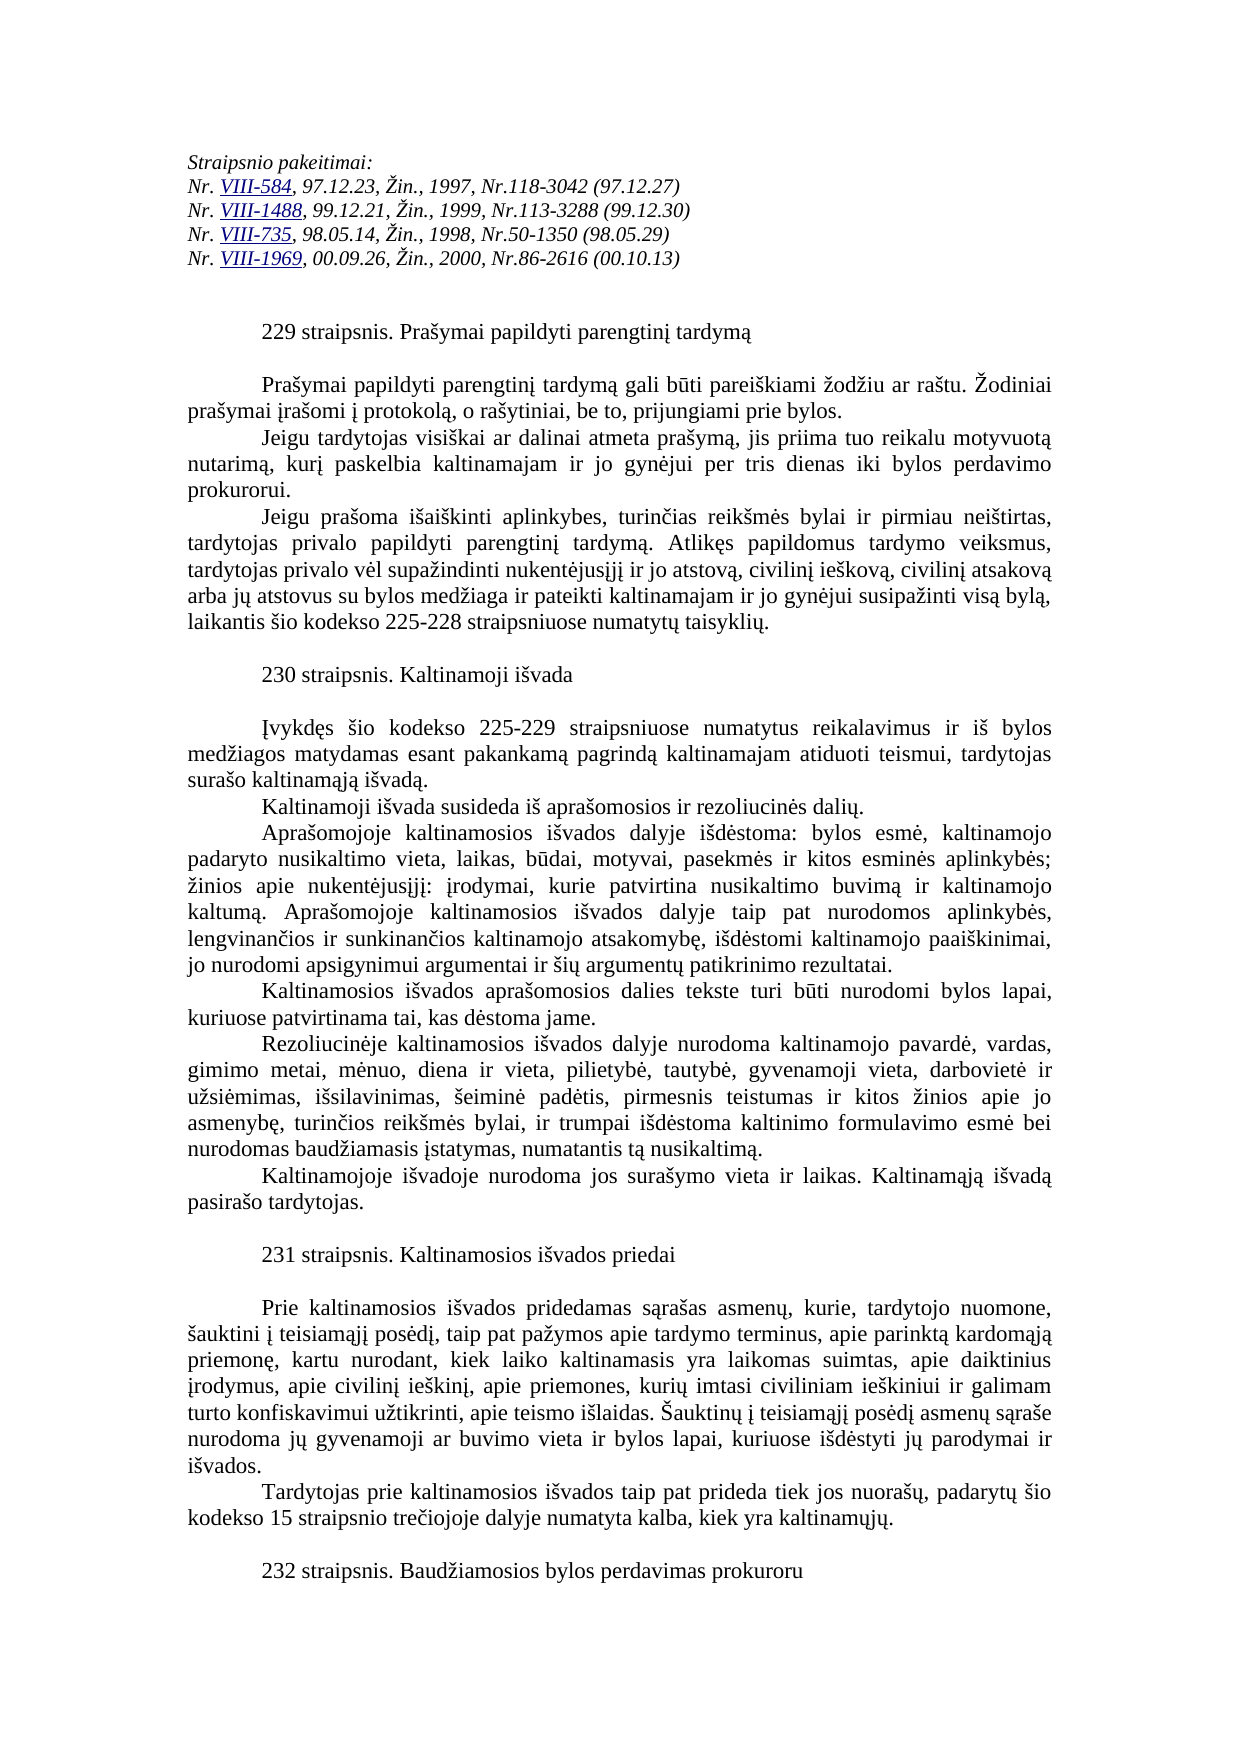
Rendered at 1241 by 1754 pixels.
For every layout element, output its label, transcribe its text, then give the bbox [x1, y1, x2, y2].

text 229 straipsnis. Prašymai papildyti parengtinį tardymą [187, 318, 1053, 345]
text Prie kaltinamosios išvados pridedamas sąrašas asmenų, kurie, tardytojo nuomone, šauktini į teisiamąjį posėdį, taip pat pažymos apie tardymo terminus, apie parinktą kardomąją priemonę, kartu nurodant, kiek laiko kaltinamasis yra laikomas suimtas, apie daiktinius įrodymus, apie civilinį ieškinį, apie priemones, kurių imtasi civiliniam ieškiniui ir galimam turto konfiskavimui užtikrinti, apie teismo išlaidas. Šauktinų į teisiamąjį posėdį asmenų sąraše nurodoma jų gyvenamoji ar buvimo vieta ir bylos lapai, kuriuose išdėstyti jų parodymai ir išvados. [187, 1293, 1053, 1478]
text Aprašomojoje kaltinamosios išvados dalyje išdėstoma: bylos esmė, kaltinamojo padaryto nusikaltimo vieta, laikas, būdai, motyvai, pasekmės ir kitos esminės aplinkybės; žinios apie nukentėjusįjį: įrodymai, kurie patvirtina nusikaltimo buvimą ir kaltinamojo kaltumą. Aprašomojoje kaltinamosios išvados dalyje taip pat nurodomos aplinkybės, lengvinančios ir sunkinančios kaltinamojo atsakomybę, išdėstomi kaltinamojo paaiškinimai, jo nurodomi apsigynimui argumentai ir šių argumentų patikrinimo rezultatai. [187, 819, 1053, 977]
text Kaltinamoji išvada susideda iš aprašomosios ir rezoliucinės dalių. [187, 793, 1053, 819]
text Jeigu prašoma išaiškinti aplinkybes, turinčias reikšmės bylai ir pirmiau neištirtas, tardytojas privalo papildyti parengtinį tardymą. Atlikęs papildomus tardymo veiksmus, tardytojas privalo vėl supažindinti nukentėjusįjį ir jo atstovą, civilinį ieškovą, civilinį atsakovą arba jų atstovus su bylos medžiaga ir pateikti kaltinamajam ir jo gynėjui susipažinti visą bylą, laikantis šio kodekso 225-228 straipsniuose numatytų taisyklių. [187, 503, 1053, 635]
text Kaltinamosios išvados aprašomosios dalies tekste turi būti nurodomi bylos lapai, kuriuose patvirtinama tai, kas dėstoma jame. [187, 977, 1053, 1030]
text Įvykdęs šio kodekso 225-229 straipsniuose numatytus reikalavimus ir iš bylos medžiagos matydamas esant pakankamą pagrindą kaltinamajam atiduoti teismui, tardytojas surašo kaltinamąją išvadą. [187, 714, 1053, 793]
text Jeigu tardytojas visiškai ar dalinai atmeta prašymą, jis priima tuo reikalu motyvuotą nutarimą, kurį paskelbia kaltinamajam ir jo gynėjui per tris dienas iki bylos perdavimo prokurorui. [187, 424, 1053, 503]
text 231 straipsnis. Kaltinamosios išvados priedai [187, 1241, 1053, 1267]
text Straipsnio pakeitimai: [187, 150, 1053, 174]
text 232 straipsnis. Baudžiamosios bylos perdavimas prokuroru [187, 1557, 1053, 1583]
text Prašymai papildyti parengtinį tardymą gali būti pareiškiami žodžiu ar raštu. Žodiniai prašymai įrašomi į protokolą, o rašytiniai, be to, prijungiami prie bylos. [187, 371, 1053, 424]
text 230 straipsnis. Kaltinamoji išvada [187, 661, 1053, 687]
text Kaltinamojoje išvadoje nurodoma jos surašymo vieta ir laikas. Kaltinamąją išvadą pasirašo tardytojas. [187, 1162, 1053, 1214]
text Nr. VIII-1969, 00.09.26, Žin., 2000, Nr.86-2616 (00.10.13) [187, 246, 1053, 270]
text Rezoliucinėje kaltinamosios išvados dalyje nurodoma kaltinamojo pavardė, vardas, gimimo metai, mėnuo, diena ir vieta, pilietybė, tautybė, gyvenamoji vieta, darbovietė ir užsiėmimas, išsilavinimas, šeiminė padėtis, pirmesnis teistumas ir kitos žinios apie jo asmenybę, turinčios reikšmės bylai, ir trumpai išdėstoma kaltinimo formulavimo esmė bei nurodomas baudžiamasis įstatymas, numatantis tą nusikaltimą. [187, 1030, 1053, 1162]
text Nr. VIII-735, 98.05.14, Žin., 1998, Nr.50-1350 (98.05.29) [187, 222, 1053, 246]
text Tardytojas prie kaltinamosios išvados taip pat prideda tiek jos nuorašų, padarytų šio kodekso 15 straipsnio trečiojoje dalyje numatyta kalba, kiek yra kaltinamųjų. [187, 1478, 1053, 1531]
text Nr. VIII-584, 97.12.23, Žin., 1997, Nr.118-3042 (97.12.27) [187, 174, 1053, 198]
text Nr. VIII-1488, 99.12.21, Žin., 1999, Nr.113-3288 (99.12.30) [187, 198, 1053, 222]
